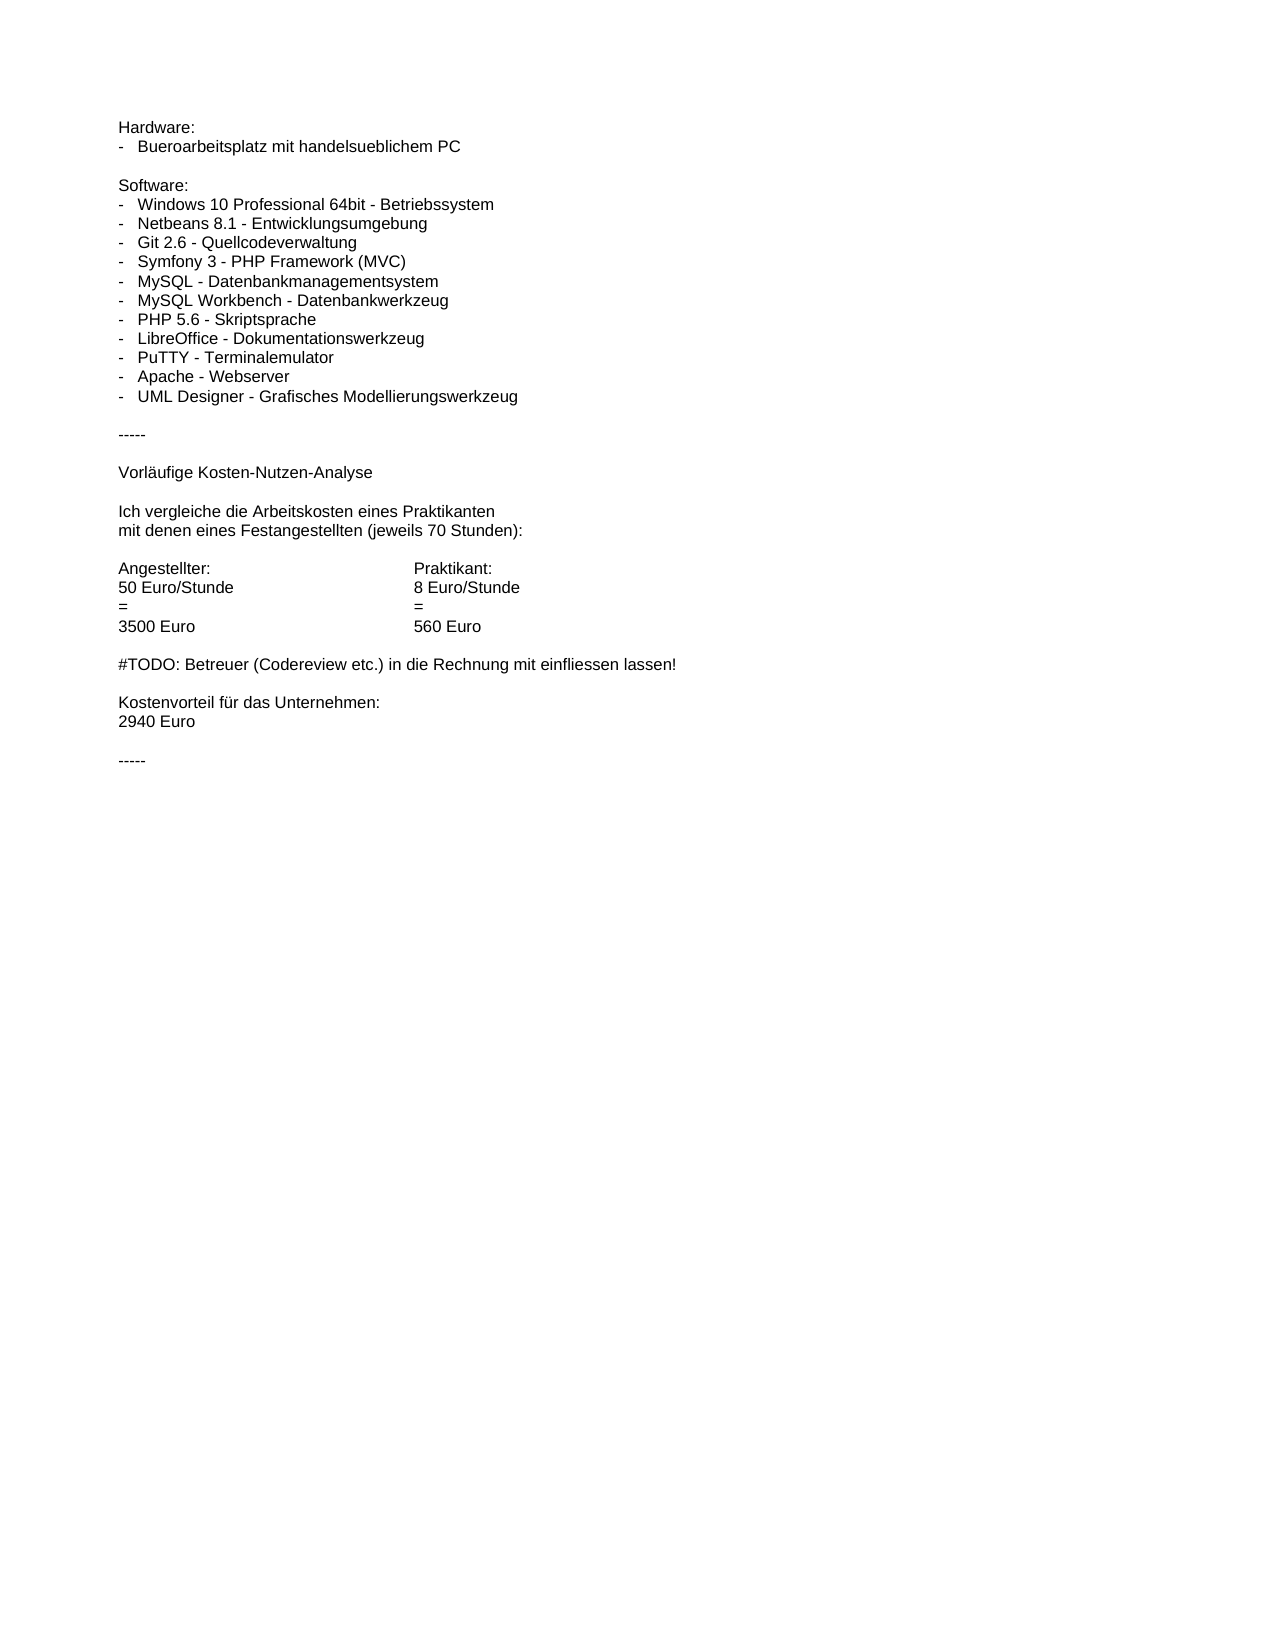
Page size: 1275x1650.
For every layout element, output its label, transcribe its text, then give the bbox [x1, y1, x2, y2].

text Vorläufige Kosten-Nutzen-Analyse [118, 463, 1157, 482]
text - MySQL Workbench - Datenbankwerkzeug [118, 291, 1157, 310]
text mit denen eines Festangestellten (jeweils 70 Stunden): [118, 521, 1157, 540]
text - PuTTY - Terminalemulator [118, 348, 1157, 367]
text - Netbeans 8.1 - Entwicklungsumgebung [118, 214, 1157, 233]
text Hardware: [118, 118, 1157, 137]
text - Bueroarbeitsplatz mit handelsueblichem PC [118, 137, 1157, 156]
text 50 Euro/Stunde 8 Euro/Stunde [118, 578, 1157, 597]
text - Git 2.6 - Quellcodeverwaltung [118, 233, 1157, 252]
text - UML Designer - Grafisches Modellierungswerkzeug [118, 386, 1157, 406]
text - PHP 5.6 - Skriptsprache [118, 310, 1157, 329]
text - LibreOffice - Dokumentationswerkzeug [118, 329, 1157, 348]
text - Apache - Webserver [118, 367, 1157, 386]
text ----- [118, 425, 1157, 444]
text - Windows 10 Professional 64bit - Betriebssystem [118, 195, 1157, 214]
text Angestellter: Praktikant: [118, 559, 1157, 578]
text Kostenvorteil für das Unternehmen: [118, 693, 1157, 712]
text Ich vergleiche die Arbeitskosten eines Praktikanten [118, 501, 1157, 521]
text = = [118, 597, 1157, 616]
text Software: [118, 176, 1157, 195]
text ----- [118, 751, 1157, 770]
text #TODO: Betreuer (Codereview etc.) in die Rechnung mit einfliessen lassen! [118, 655, 1157, 674]
text 3500 Euro 560 Euro [118, 616, 1157, 636]
text - Symfony 3 - PHP Framework (MVC) [118, 252, 1157, 271]
text - MySQL - Datenbankmanagementsystem [118, 271, 1157, 291]
text 2940 Euro [118, 712, 1157, 731]
